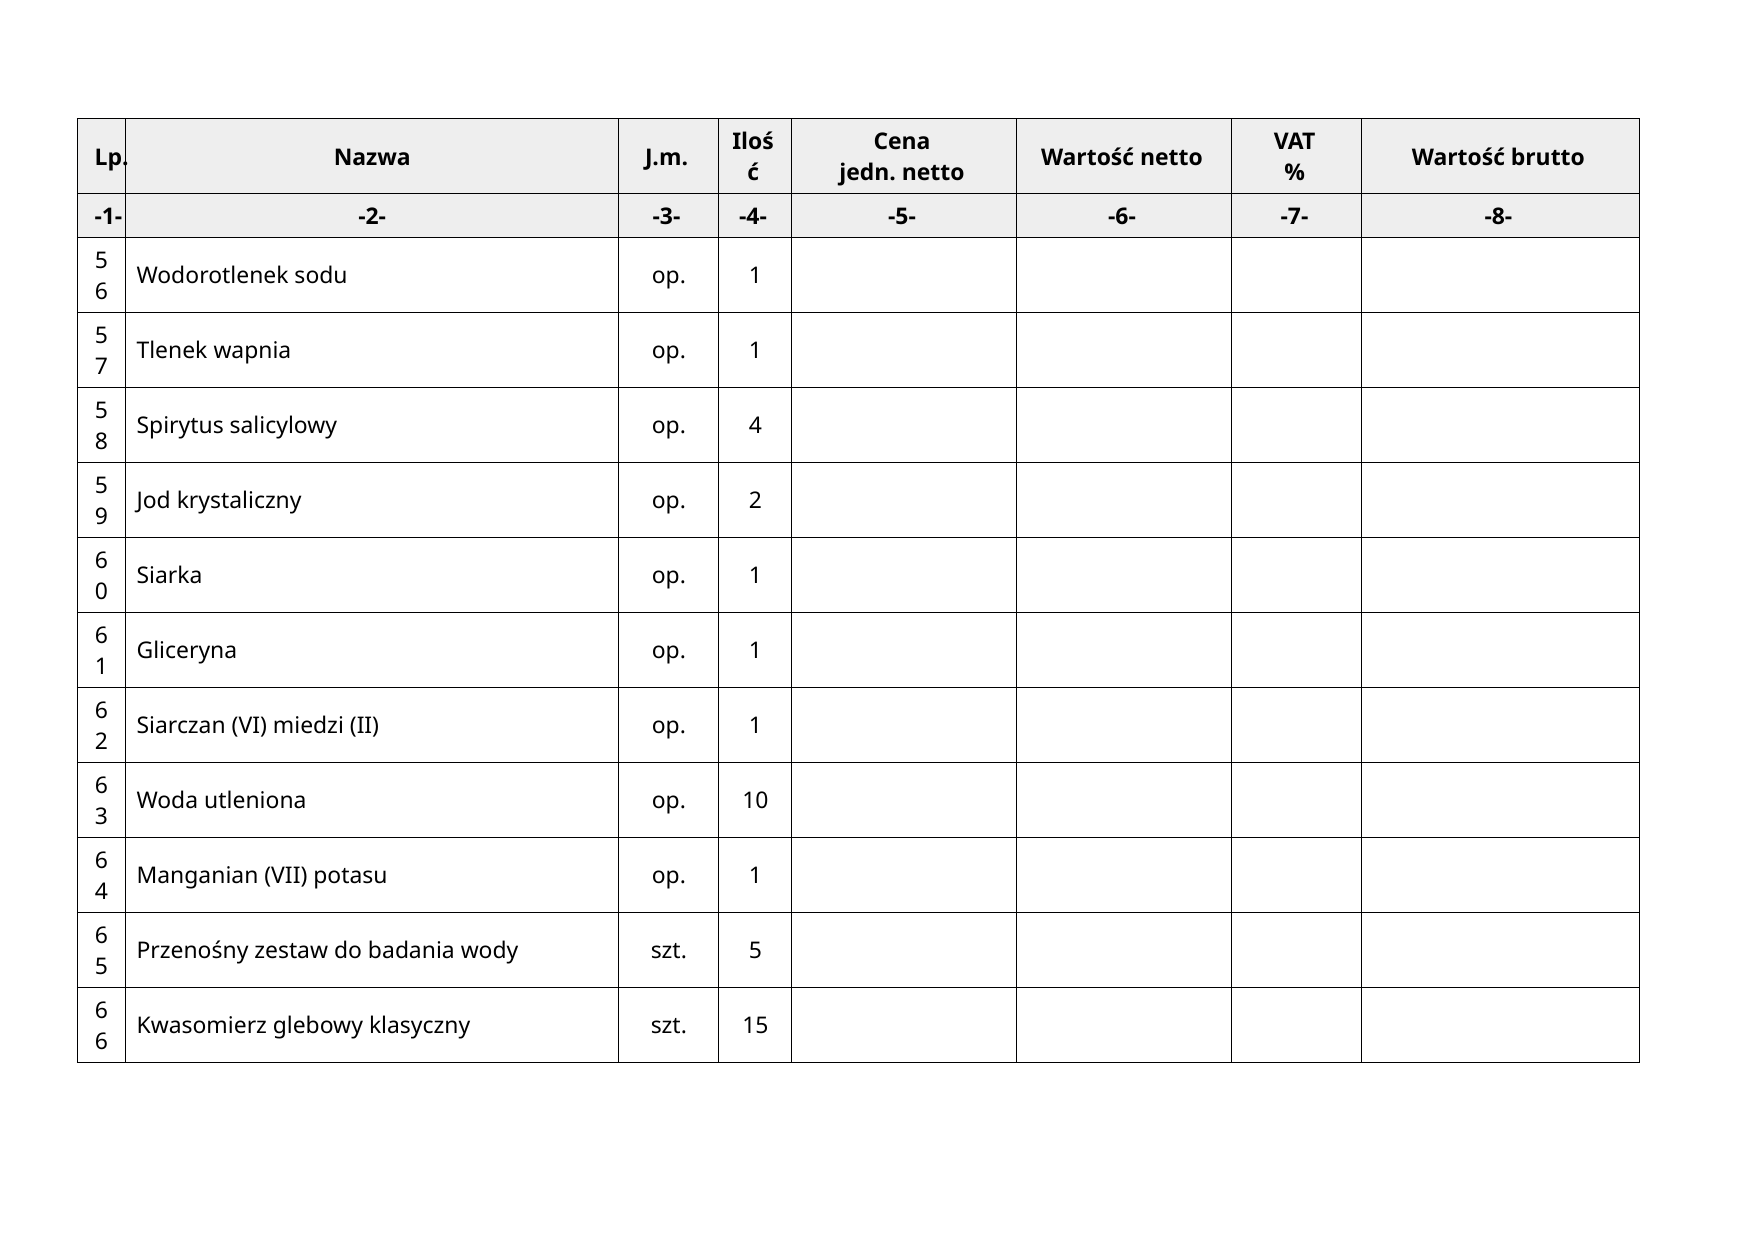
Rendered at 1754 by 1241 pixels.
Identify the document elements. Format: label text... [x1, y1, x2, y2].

table_cell [1232, 463, 1361, 537]
table_cell [1232, 838, 1361, 912]
table_cell 1 [719, 238, 791, 312]
table_cell [1362, 988, 1639, 1062]
table_cell Jod krystaliczny [126, 463, 618, 537]
table_cell 63 [78, 763, 125, 837]
table_cell 1 [719, 838, 791, 912]
table_cell [1362, 688, 1639, 762]
table_header Wartość brutto [1362, 119, 1639, 193]
table_cell [1017, 538, 1231, 612]
table_cell [1017, 613, 1231, 687]
table_cell 66 [78, 988, 125, 1062]
table_cell 2 [719, 463, 791, 537]
table_cell 15 [719, 988, 791, 1062]
table_cell op. [619, 388, 718, 462]
table_header VAT % [1232, 119, 1361, 193]
table_cell [1232, 613, 1361, 687]
table_header Nazwa [126, 119, 618, 193]
table_cell op. [619, 613, 718, 687]
table_cell [792, 613, 1016, 687]
table_cell -6- [1017, 194, 1231, 237]
table_cell Spirytus salicylowy [126, 388, 618, 462]
table_cell [1232, 238, 1361, 312]
table_cell -3- [619, 194, 718, 237]
table_cell [1362, 313, 1639, 387]
table_cell op. [619, 313, 718, 387]
table_cell [1017, 838, 1231, 912]
table_cell op. [619, 463, 718, 537]
table_cell Siarczan (VI) miedzi (II) [126, 688, 618, 762]
table_cell [1362, 613, 1639, 687]
table_cell op. [619, 838, 718, 912]
table_cell Woda utleniona [126, 763, 618, 837]
table_cell [792, 538, 1016, 612]
table_cell [792, 838, 1016, 912]
table_cell [1017, 313, 1231, 387]
table_cell -8- [1362, 194, 1639, 237]
table_cell [1017, 913, 1231, 987]
table_cell szt. [619, 988, 718, 1062]
table_cell 59 [78, 463, 125, 537]
table_cell -2- [126, 194, 618, 237]
table_cell [792, 313, 1016, 387]
table_cell Gliceryna [126, 613, 618, 687]
table_cell 1 [719, 613, 791, 687]
table_cell -4- [719, 194, 791, 237]
table_cell 58 [78, 388, 125, 462]
table_cell [1017, 238, 1231, 312]
table_cell [1232, 763, 1361, 837]
table_cell [1362, 913, 1639, 987]
table_cell [1232, 988, 1361, 1062]
table_cell 64 [78, 838, 125, 912]
table_header Cena jedn. netto [792, 119, 1016, 193]
table_header Lp. [78, 119, 125, 193]
table_cell op. [619, 538, 718, 612]
table_header Ilość [719, 119, 791, 193]
table_cell [792, 463, 1016, 537]
table_cell [1017, 688, 1231, 762]
table_cell Manganian (VII) potasu [126, 838, 618, 912]
table_cell [792, 913, 1016, 987]
table_cell [1362, 388, 1639, 462]
table_cell [1017, 463, 1231, 537]
table_cell 57 [78, 313, 125, 387]
table_cell 56 [78, 238, 125, 312]
table_cell op. [619, 688, 718, 762]
table_cell [1017, 388, 1231, 462]
table_cell Kwasomierz glebowy klasyczny [126, 988, 618, 1062]
table_cell [1017, 988, 1231, 1062]
table_cell 61 [78, 613, 125, 687]
table_cell Tlenek wapnia [126, 313, 618, 387]
table_cell [792, 688, 1016, 762]
table_cell 60 [78, 538, 125, 612]
table_cell [1232, 538, 1361, 612]
table_header J.m. [619, 119, 718, 193]
table_cell -7- [1232, 194, 1361, 237]
table_cell op. [619, 763, 718, 837]
table_cell [1232, 688, 1361, 762]
table_cell [1362, 463, 1639, 537]
table_cell [1362, 763, 1639, 837]
table_cell [1362, 838, 1639, 912]
table_cell [1017, 763, 1231, 837]
table_cell 10 [719, 763, 791, 837]
table_cell [1362, 238, 1639, 312]
table_cell 4 [719, 388, 791, 462]
table_cell 5 [719, 913, 791, 987]
table_cell Przenośny zestaw do badania wody [126, 913, 618, 987]
table_cell [792, 238, 1016, 312]
table_cell [792, 988, 1016, 1062]
table_cell [1232, 388, 1361, 462]
table_cell [792, 763, 1016, 837]
table_cell [1232, 313, 1361, 387]
table_cell -1- [78, 194, 125, 237]
table_cell 1 [719, 538, 791, 612]
table_header Wartość netto [1017, 119, 1231, 193]
table_cell Wodorotlenek sodu [126, 238, 618, 312]
table_cell 65 [78, 913, 125, 987]
table_cell 62 [78, 688, 125, 762]
table_cell 1 [719, 688, 791, 762]
table_cell Siarka [126, 538, 618, 612]
table_cell 1 [719, 313, 791, 387]
table_cell [1362, 538, 1639, 612]
table_cell op. [619, 238, 718, 312]
table_cell [1232, 913, 1361, 987]
table_cell -5- [792, 194, 1016, 237]
table_cell szt. [619, 913, 718, 987]
table_cell [792, 388, 1016, 462]
